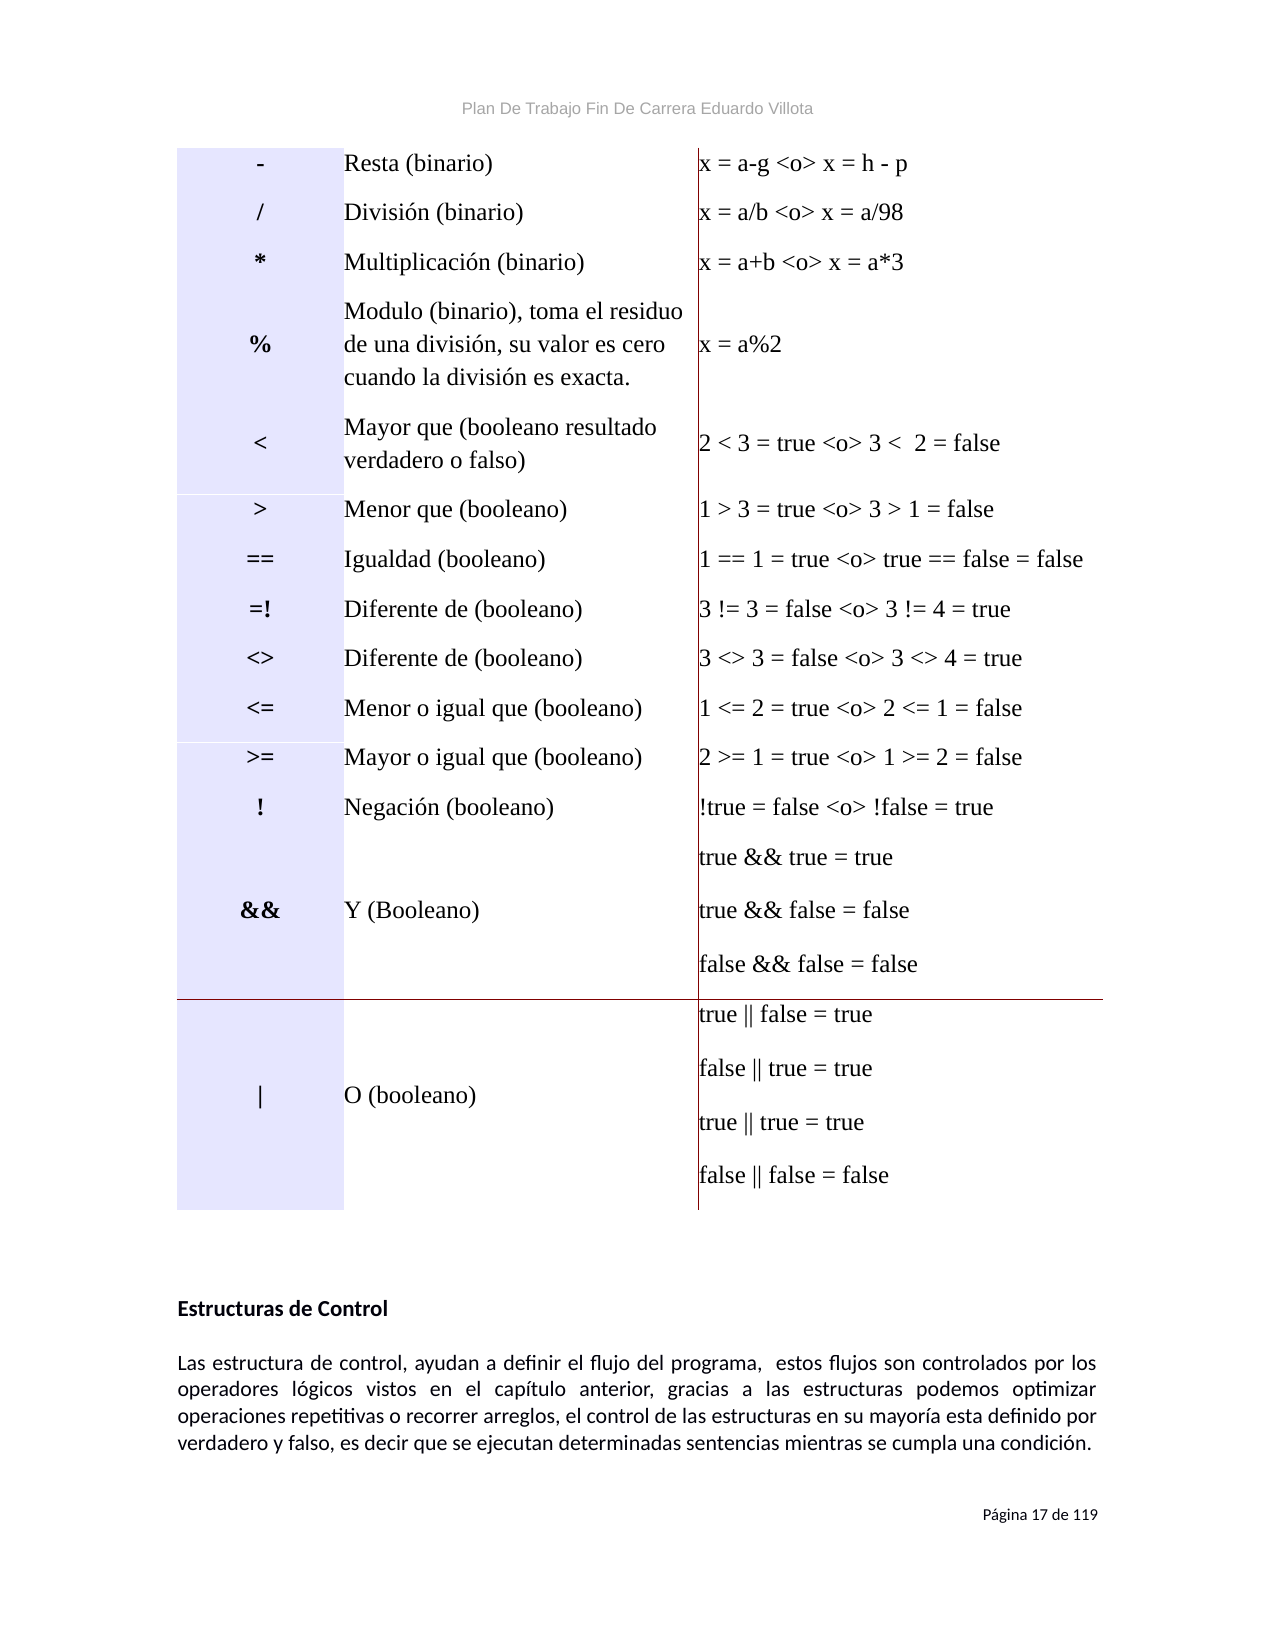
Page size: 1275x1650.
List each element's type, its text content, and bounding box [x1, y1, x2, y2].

table_cell | [177, 1000, 344, 1210]
table_cell Menor o igual que (booleano) [344, 693, 698, 742]
table_cell 2 < 3 = true <o> 3 < 2 = false [699, 412, 1103, 494]
table_cell 3 <> 3 = false <o> 3 <> 4 = true [699, 643, 1103, 693]
table_cell División (binario) [344, 197, 698, 247]
table_cell 2 >= 1 = true <o> 1 >= 2 = false [699, 743, 1103, 792]
table_cell Y (Booleano) [344, 842, 698, 999]
table_cell Mayor que (booleano resultado verdadero o falso) [344, 412, 698, 494]
table_cell * [177, 247, 344, 296]
table_cell Modulo (binario), toma el residuo de una división, su valor es cero cuando la división es exacta. [344, 296, 698, 412]
table_cell <= [177, 693, 344, 742]
table_cell x = a-g <o> x = h - p [699, 148, 1103, 197]
table_cell 1 <= 2 = true <o> 2 <= 1 = false [699, 693, 1103, 742]
table_cell 3 != 3 = false <o> 3 != 4 = true [699, 594, 1103, 643]
table_cell >= [177, 743, 344, 792]
table_cell Menor que (booleano) [344, 495, 698, 544]
table_cell < [177, 412, 344, 494]
table_cell > [177, 495, 344, 544]
table_cell Mayor o igual que (booleano) [344, 743, 698, 792]
table_cell O (booleano) [344, 1000, 698, 1210]
table_cell Resta (binario) [344, 148, 698, 197]
table_cell Igualdad (booleano) [344, 544, 698, 594]
table_cell % [177, 296, 344, 412]
table_cell x = a+b <o> x = a*3 [699, 247, 1103, 296]
table_cell =! [177, 594, 344, 643]
table_cell ! [177, 792, 344, 842]
table_cell Negación (booleano) [344, 792, 698, 842]
text Las estructura de control, ayudan a definir el flujo del programa, estos flujos son controlados por los operadores lógicos vistos en el capítulo anterior, gracias a las estructuras podemos optimizar operaciones repetitivas o recorrer arreglos, el control de las estructuras en su mayoría esta definido por verdadero y falso, es decir que se ejecutan determinadas sentencias mientras se cumpla una condición. [177, 1349, 1098, 1456]
table_cell x = a/b <o> x = a/98 [699, 197, 1103, 247]
table_cell 1 == 1 = true <o> true == false = false [699, 544, 1103, 594]
table_cell Multiplicación (binario) [344, 247, 698, 296]
text Estructuras de Control [177, 1294, 1098, 1322]
table_cell - [177, 148, 344, 197]
table_cell && [177, 842, 344, 999]
table_cell Diferente de (booleano) [344, 643, 698, 693]
table_cell 1 > 3 = true <o> 3 > 1 = false [699, 495, 1103, 544]
table_cell == [177, 544, 344, 594]
table_cell <> [177, 643, 344, 693]
table_cell Diferente de (booleano) [344, 594, 698, 643]
table_cell true && true = true true && false = false false && false = false [699, 842, 1103, 999]
table_cell true || false = true false || true = true true || true = true false || false = false [699, 1000, 1103, 1210]
table_cell / [177, 197, 344, 247]
table_cell !true = false <o> !false = true [699, 792, 1103, 842]
table_cell x = a%2 [699, 296, 1103, 412]
